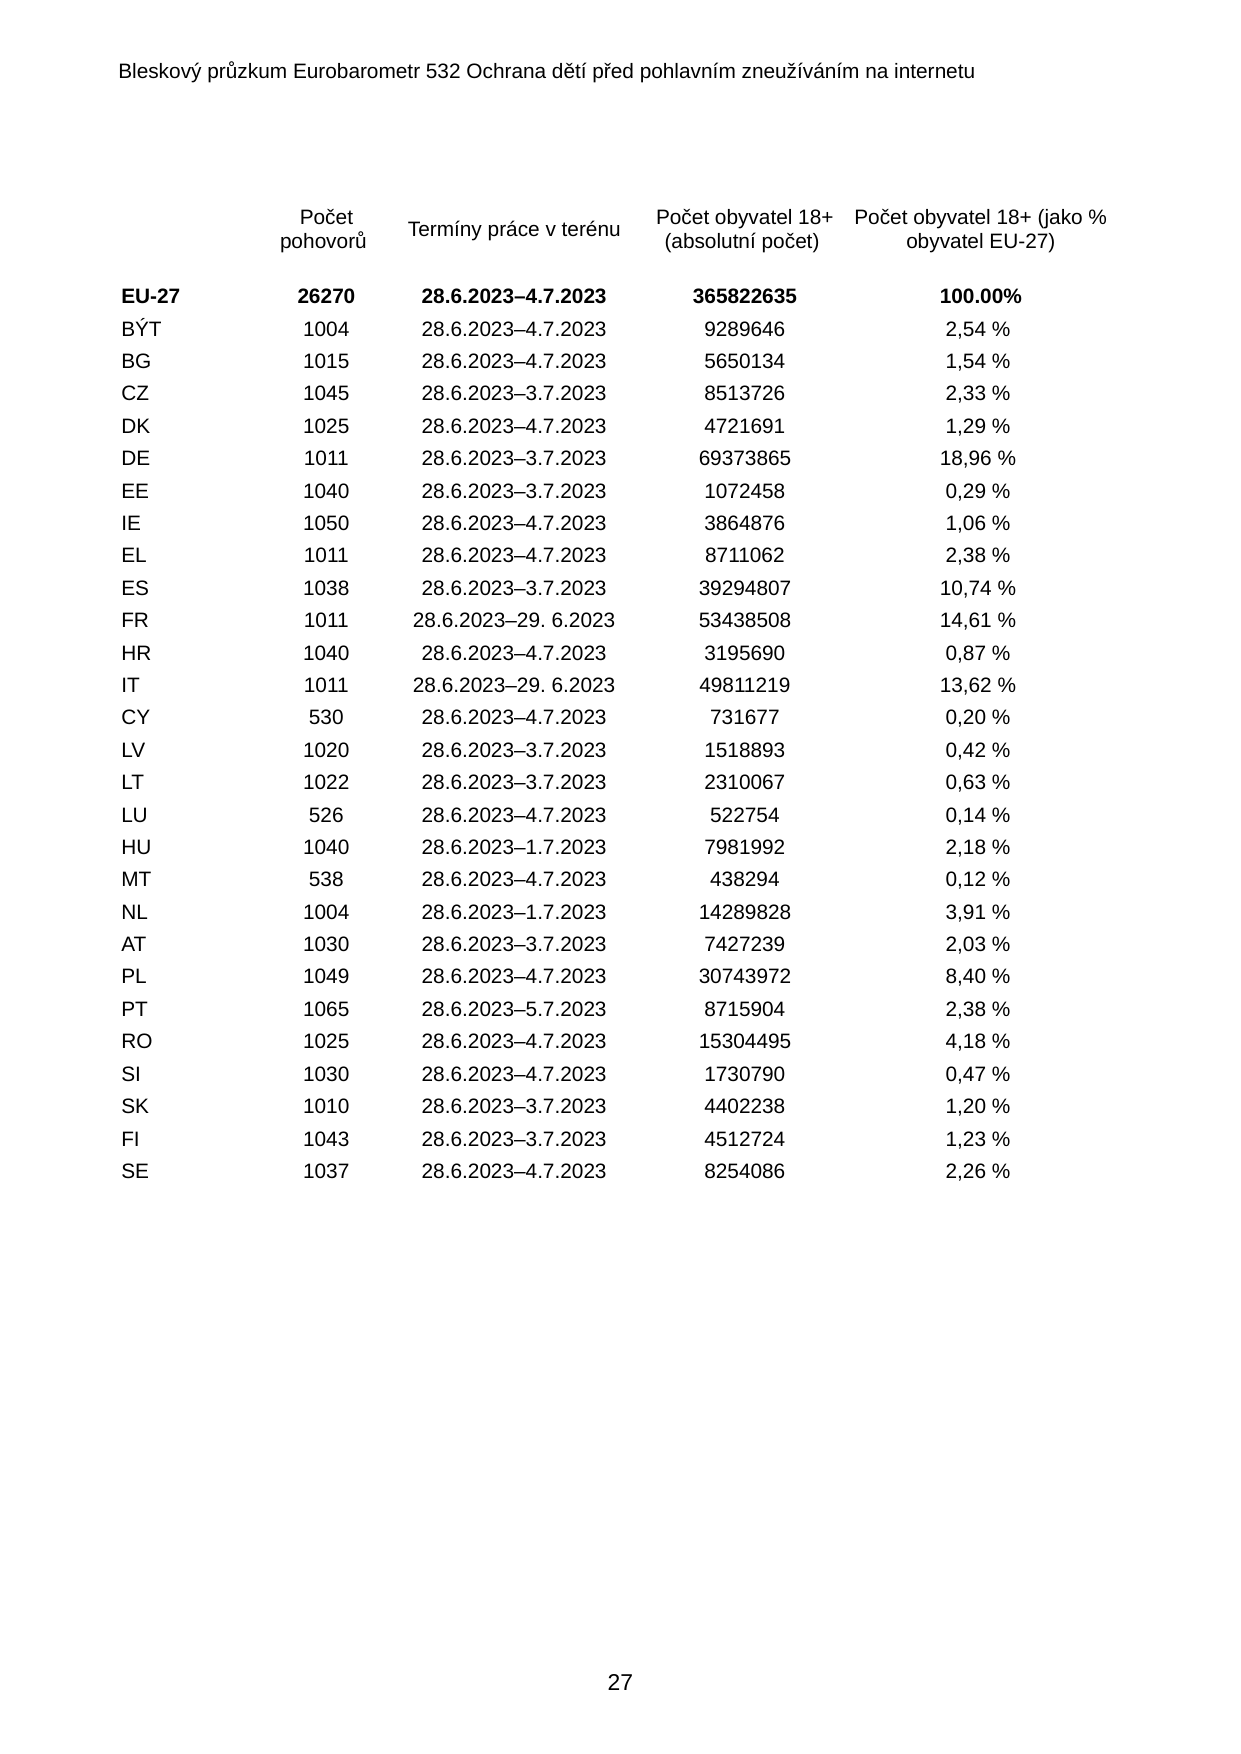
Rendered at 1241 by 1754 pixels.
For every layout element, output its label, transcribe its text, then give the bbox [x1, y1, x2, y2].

table_cell LT [118, 766, 257, 798]
table_cell 1,20 % [851, 1090, 1110, 1122]
table_cell 8,40 % [851, 960, 1110, 993]
table_cell 1730790 [639, 1058, 851, 1090]
table_cell HR [118, 636, 257, 669]
table_cell 1050 [257, 507, 395, 539]
table_cell 1,54 % [851, 345, 1110, 377]
table_cell 14289828 [639, 895, 851, 928]
table_cell 0,20 % [851, 701, 1110, 733]
table_cell 1010 [257, 1090, 395, 1122]
table_cell 4512724 [639, 1122, 851, 1154]
table_cell LV [118, 734, 257, 766]
table_header Počet obyvatel 18+ (absolutní počet) [639, 177, 851, 280]
table_cell 1,06 % [851, 507, 1110, 539]
table_cell 28.6.2023–3.7.2023 [395, 766, 638, 798]
table_cell 4402238 [639, 1090, 851, 1122]
table_cell 3,91 % [851, 895, 1110, 928]
table_cell 28.6.2023–4.7.2023 [395, 1058, 638, 1090]
table_cell 0,47 % [851, 1058, 1110, 1090]
table_cell 13,62 % [851, 669, 1110, 701]
table_cell 18,96 % [851, 442, 1110, 474]
table_cell 2,38 % [851, 539, 1110, 571]
table_header [118, 177, 257, 280]
table_cell 28.6.2023–4.7.2023 [395, 1155, 638, 1187]
table_cell 28.6.2023–4.7.2023 [395, 1025, 638, 1057]
table_cell 28.6.2023–4.7.2023 [395, 701, 638, 733]
table_cell RO [118, 1025, 257, 1057]
table_cell HU [118, 831, 257, 863]
table_cell EU-27 [118, 280, 257, 312]
table_cell 100.00% [851, 280, 1110, 312]
table_cell 4721691 [639, 410, 851, 442]
table_cell 26270 [257, 280, 395, 312]
table_cell 15304495 [639, 1025, 851, 1057]
table_cell EL [118, 539, 257, 571]
table_cell DE [118, 442, 257, 474]
table_cell 28.6.2023–1.7.2023 [395, 895, 638, 928]
table_cell 1011 [257, 442, 395, 474]
table_cell CZ [118, 377, 257, 409]
table_cell FI [118, 1122, 257, 1154]
table_cell 28.6.2023–4.7.2023 [395, 345, 638, 377]
table_cell 28.6.2023–3.7.2023 [395, 734, 638, 766]
table_cell 0,12 % [851, 863, 1110, 895]
table_cell 28.6.2023–5.7.2023 [395, 993, 638, 1025]
table_cell 1065 [257, 993, 395, 1025]
table_cell 7981992 [639, 831, 851, 863]
table_cell 1,29 % [851, 410, 1110, 442]
table_cell 8711062 [639, 539, 851, 571]
table_cell 28.6.2023–4.7.2023 [395, 312, 638, 345]
table_cell 28.6.2023–4.7.2023 [395, 798, 638, 831]
table_cell 530 [257, 701, 395, 733]
table_cell ES [118, 571, 257, 604]
table_cell 2,54 % [851, 312, 1110, 345]
table_cell 4,18 % [851, 1025, 1110, 1057]
table_cell 2,38 % [851, 993, 1110, 1025]
table_cell 28.6.2023–3.7.2023 [395, 928, 638, 960]
table_cell 10,74 % [851, 571, 1110, 604]
table_header Počet pohovorů [257, 177, 395, 280]
table_cell 1015 [257, 345, 395, 377]
table_cell 2,03 % [851, 928, 1110, 960]
table_cell 1040 [257, 474, 395, 507]
table_cell BG [118, 345, 257, 377]
table_cell 1518893 [639, 734, 851, 766]
table_cell 1022 [257, 766, 395, 798]
table_cell 522754 [639, 798, 851, 831]
table_cell 7427239 [639, 928, 851, 960]
table_cell SI [118, 1058, 257, 1090]
table_cell 1037 [257, 1155, 395, 1187]
table_header Termíny práce v terénu [395, 177, 638, 280]
table_cell 28.6.2023–1.7.2023 [395, 831, 638, 863]
table_cell LU [118, 798, 257, 831]
table_cell 49811219 [639, 669, 851, 701]
table_cell 8715904 [639, 993, 851, 1025]
table_cell 2,33 % [851, 377, 1110, 409]
table_cell 28.6.2023–3.7.2023 [395, 1122, 638, 1154]
table_cell 28.6.2023–3.7.2023 [395, 442, 638, 474]
table_cell 1025 [257, 1025, 395, 1057]
table_cell 3195690 [639, 636, 851, 669]
table_cell 2,18 % [851, 831, 1110, 863]
table_cell 1025 [257, 410, 395, 442]
table_cell 3864876 [639, 507, 851, 539]
table_cell 1020 [257, 734, 395, 766]
table_cell 0,87 % [851, 636, 1110, 669]
table_cell 28.6.2023–3.7.2023 [395, 474, 638, 507]
table_cell AT [118, 928, 257, 960]
table_cell DK [118, 410, 257, 442]
table_cell 0,29 % [851, 474, 1110, 507]
table_cell 39294807 [639, 571, 851, 604]
table_cell 1040 [257, 831, 395, 863]
table_cell 14,61 % [851, 604, 1110, 636]
table_cell 53438508 [639, 604, 851, 636]
table_cell 365822635 [639, 280, 851, 312]
table_cell 1043 [257, 1122, 395, 1154]
table_cell 1,23 % [851, 1122, 1110, 1154]
table_cell BÝT [118, 312, 257, 345]
table_cell 526 [257, 798, 395, 831]
table_cell 9289646 [639, 312, 851, 345]
table_cell SE [118, 1155, 257, 1187]
table_cell IE [118, 507, 257, 539]
table_cell 1045 [257, 377, 395, 409]
table_cell 28.6.2023–4.7.2023 [395, 280, 638, 312]
table_cell IT [118, 669, 257, 701]
table_cell 28.6.2023–3.7.2023 [395, 571, 638, 604]
table_cell MT [118, 863, 257, 895]
table_cell 1011 [257, 669, 395, 701]
table_cell 0,42 % [851, 734, 1110, 766]
table_cell 1011 [257, 604, 395, 636]
table_cell PL [118, 960, 257, 993]
table_cell 731677 [639, 701, 851, 733]
table_cell 28.6.2023–3.7.2023 [395, 1090, 638, 1122]
table_cell 438294 [639, 863, 851, 895]
table_cell 1038 [257, 571, 395, 604]
table_cell 1011 [257, 539, 395, 571]
table_cell 1040 [257, 636, 395, 669]
table_cell 1049 [257, 960, 395, 993]
table_cell 28.6.2023–29. 6.2023 [395, 604, 638, 636]
table_cell 5650134 [639, 345, 851, 377]
table_cell 28.6.2023–4.7.2023 [395, 410, 638, 442]
table_cell 28.6.2023–4.7.2023 [395, 863, 638, 895]
table_cell 2,26 % [851, 1155, 1110, 1187]
table_cell 28.6.2023–3.7.2023 [395, 377, 638, 409]
table_cell 28.6.2023–4.7.2023 [395, 507, 638, 539]
table_cell 28.6.2023–4.7.2023 [395, 636, 638, 669]
table_cell 28.6.2023–4.7.2023 [395, 960, 638, 993]
table_cell 1030 [257, 928, 395, 960]
table_cell 28.6.2023–29. 6.2023 [395, 669, 638, 701]
table_cell 0,63 % [851, 766, 1110, 798]
table_cell 69373865 [639, 442, 851, 474]
table_cell 8513726 [639, 377, 851, 409]
table_header Počet obyvatel 18+ (jako % obyvatel EU-27) [851, 177, 1110, 280]
table_cell 1030 [257, 1058, 395, 1090]
table_cell 0,14 % [851, 798, 1110, 831]
table_cell 538 [257, 863, 395, 895]
table_cell 2310067 [639, 766, 851, 798]
table_cell 8254086 [639, 1155, 851, 1187]
table_cell 30743972 [639, 960, 851, 993]
table_cell FR [118, 604, 257, 636]
table_cell EE [118, 474, 257, 507]
table_cell CY [118, 701, 257, 733]
table_cell NL [118, 895, 257, 928]
table_cell 1004 [257, 312, 395, 345]
table_cell PT [118, 993, 257, 1025]
table_cell 1004 [257, 895, 395, 928]
table_cell 28.6.2023–4.7.2023 [395, 539, 638, 571]
table_cell 1072458 [639, 474, 851, 507]
table_cell SK [118, 1090, 257, 1122]
